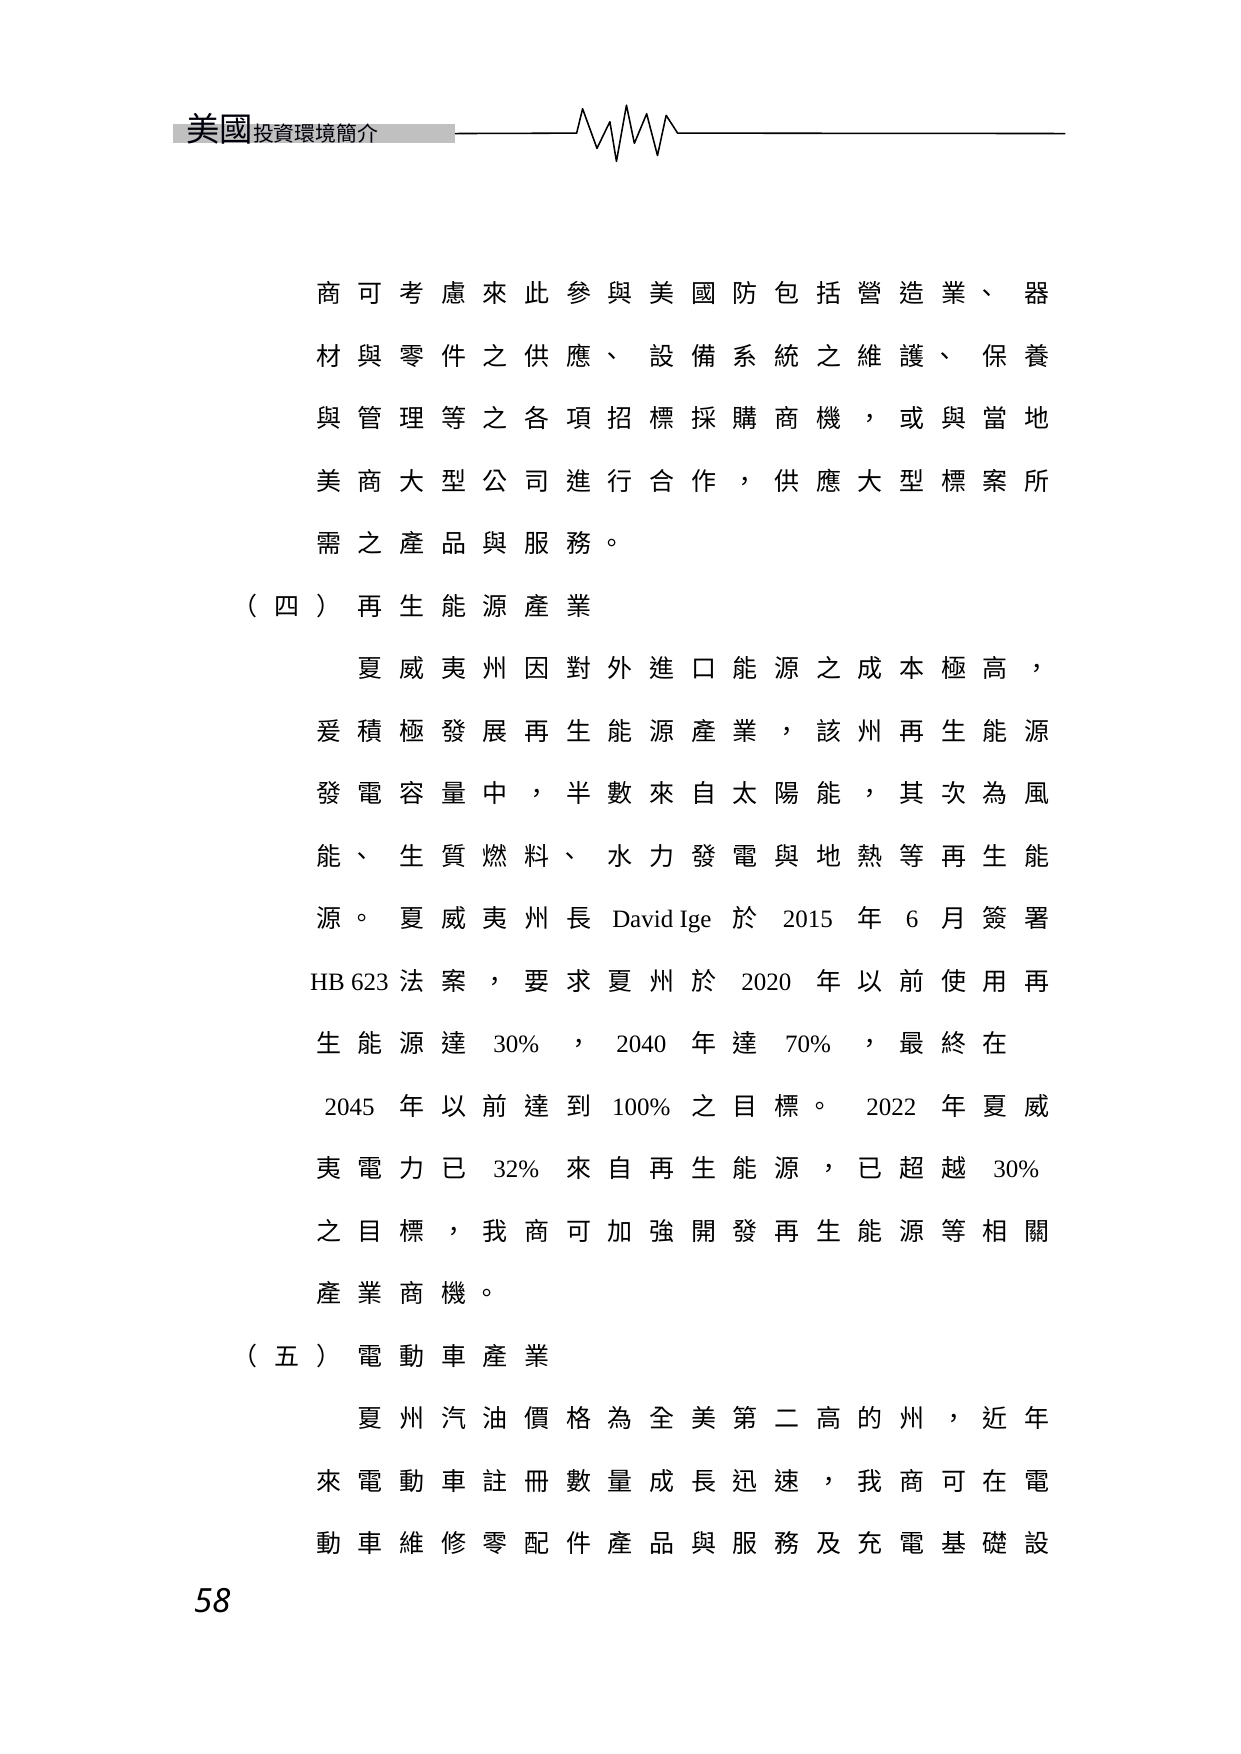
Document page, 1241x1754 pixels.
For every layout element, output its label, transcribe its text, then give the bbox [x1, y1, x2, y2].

text （四）再生能源產業 [207, 563, 1058, 625]
text 商可考慮來此參與美國防包括營造業、器材與零件之供應、設備系統之維護、保養與管理等之各項招標採購商機，或與當地美商大型公司進行合作，供應大型標案所需之產品與服務。 [281, 250, 1058, 563]
text （五）電動車產業 [207, 1313, 1058, 1375]
text 夏威夷州因對外進口能源之成本極高，爰積極發展再生能源產業，該州再生能源發電容量中，半數來自太陽能，其次為風能、生質燃料、水力發電與地熱等再生能源。夏威夷州長David Ige於2015年6月簽署HB 623法案，要求夏州於2020年以前使用再生能源達30%，2040年達70%，最終在2045年以前達到100%之目標。2022年夏威夷電力已32%來自再生能源，已超越30%之目標，我商可加強開發再生能源等相關產業商機。 [281, 625, 1058, 1313]
text 夏州汽油價格為全美第二高的州，近年來電動車註冊數量成長迅速，我商可在電動車維修零配件產品與服務及充電基礎設 [281, 1375, 1058, 1563]
